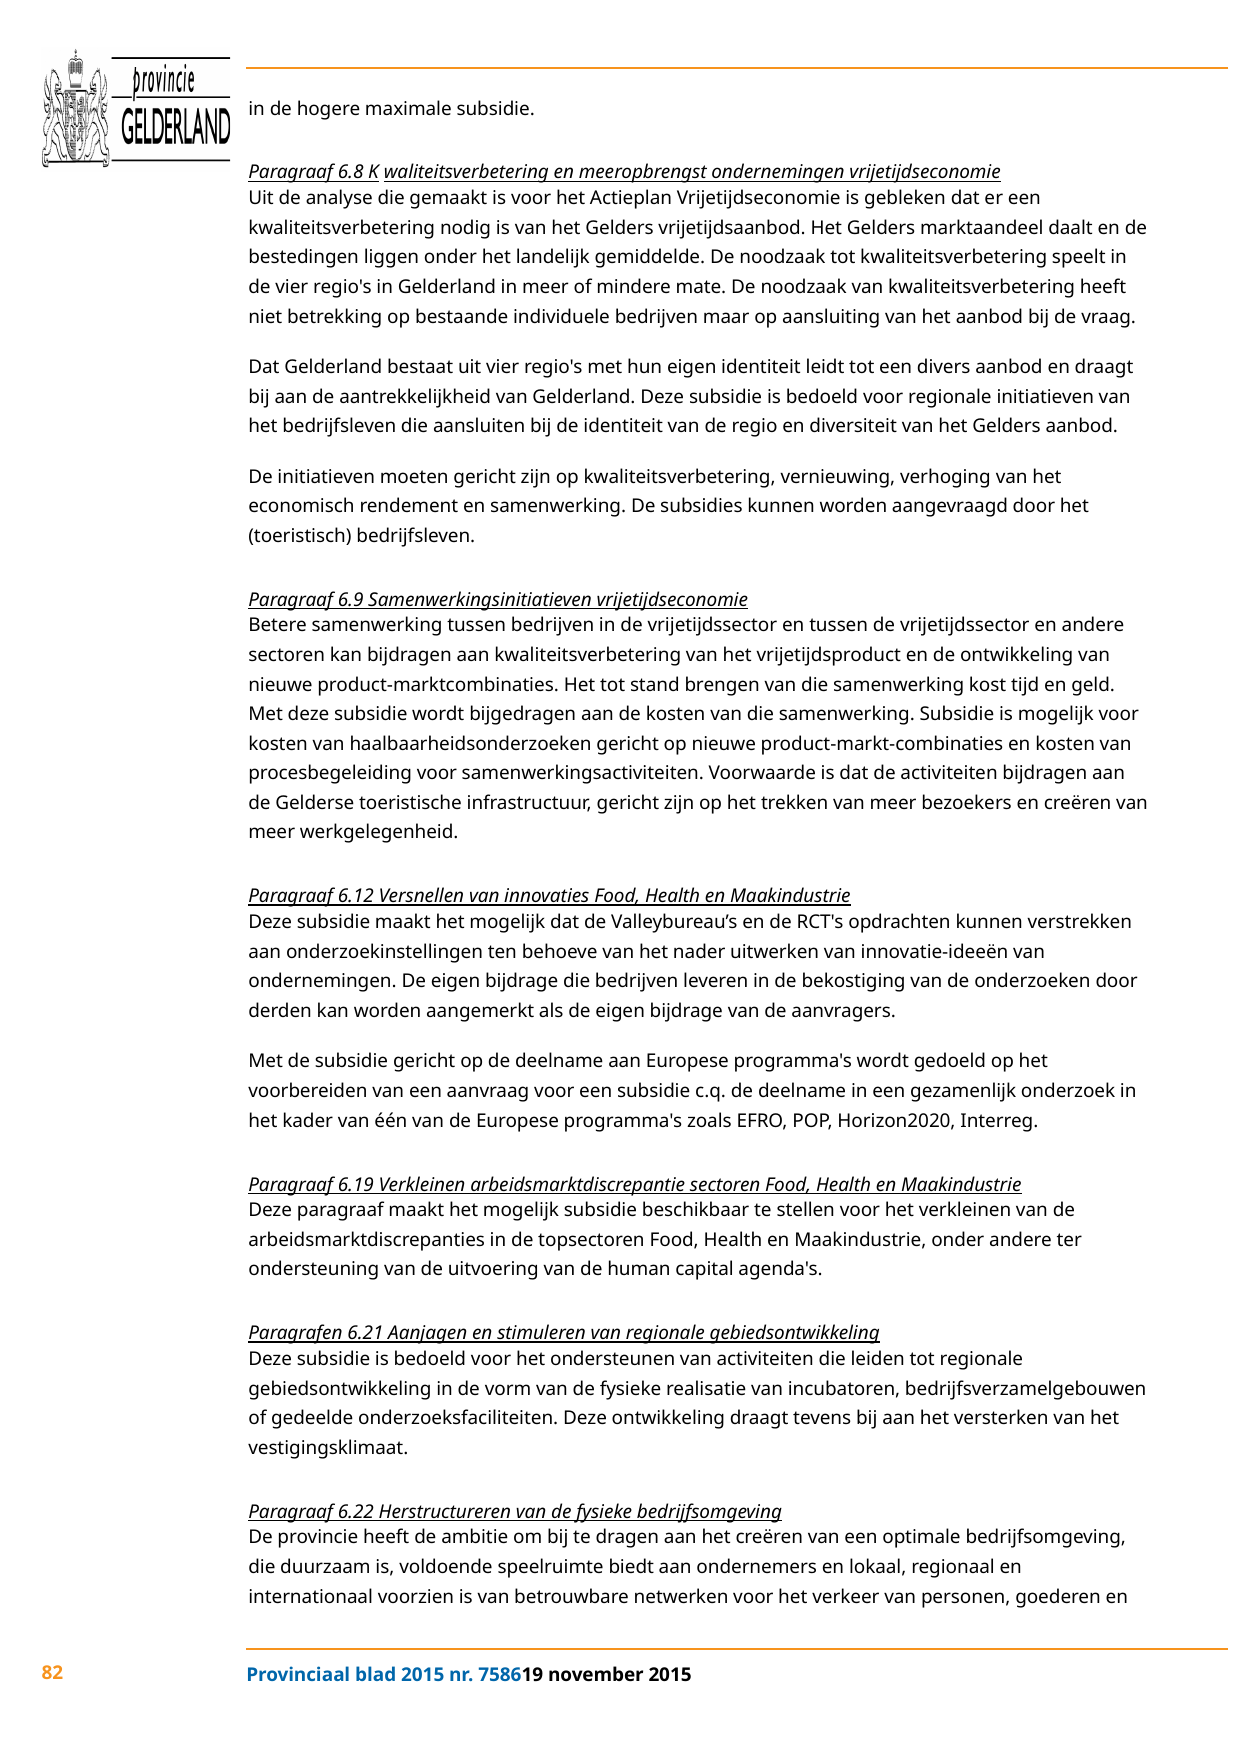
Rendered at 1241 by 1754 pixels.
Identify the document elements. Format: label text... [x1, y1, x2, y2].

text Deze subsidie maakt het mogelijk dat de Valleybureau’s en de RCT's opdrachten kunnen verstrekken aan onderzoekinstellingen ten behoeve van het nader uitwerken van innovatie-ideeën van ondernemingen. De eigen bijdrage die bedrijven leveren in de bekostiging van de onderzoeken door derden kan worden aangemerkt als de eigen bijdrage van de aanvragers. [248, 908, 1152, 1023]
text Paragraaf 6.12 Versnellen van innovaties Food, Health en Maakindustrie [248, 883, 1152, 908]
text Uit de analyse die gemaakt is voor het Actieplan Vrijetijdseconomie is gebleken dat er een kwaliteitsverbetering nodig is van het Gelders vrijetijdsaanbod. Het Gelders marktaandeel daalt en de bestedingen liggen onder het landelijk gemiddelde. De noodzaak tot kwaliteitsverbetering speelt in de vier regio's in Gelderland in meer of mindere mate. De noodzaak van kwaliteitsverbetering heeft niet betrekking op bestaande individuele bedrijven maar op aansluiting van het aanbod bij de vraag. [248, 184, 1152, 328]
text Dat Gelderland bestaat uit vier regio's met hun eigen identiteit leidt tot een divers aanbod en draagt bij aan de aantrekkelijkheid van Gelderland. Deze subsidie is bedoeld voor regionale initiatieven van het bedrijfsleven die aansluiten bij de identiteit van de regio en diversiteit van het Gelders aanbod. [248, 353, 1152, 438]
text Paragraaf 6.9 Samenwerkingsinitiatieven vrijetijdseconomie [248, 586, 1152, 612]
text in de hogere maximale subsidie. [248, 95, 1152, 121]
text Paragrafen 6.21 Aanjagen en stimuleren van regionale gebiedsontwikkeling [248, 1319, 1152, 1345]
text Deze subsidie is bedoeld voor het ondersteunen van activiteiten die leiden tot regionale gebiedsontwikkeling in de vorm van de fysieke realisatie van incubatoren, bedrijfsverzamelgebouwen of gedeelde onderzoeksfaciliteiten. Deze ontwikkeling draagt tevens bij aan het versterken van het vestigingsklimaat. [248, 1345, 1152, 1460]
text Betere samenwerking tussen bedrijven in de vrijetijdssector en tussen de vrijetijdssector en andere sectoren kan bijdragen aan kwaliteitsverbetering van het vrijetijdsproduct en de ontwikkeling van nieuwe product-marktcombinaties. Het tot stand brengen van die samenwerking kost tijd en geld. Met deze subsidie wordt bijgedragen aan de kosten van die samenwerking. Subsidie is mogelijk voor kosten van haalbaarheidsonderzoeken gericht op nieuwe product-markt-combinaties en kosten van procesbegeleiding voor samenwerkingsactiviteiten. Voorwaarde is dat de activiteiten bijdragen aan de Gelderse toeristische infrastructuur, gericht zijn op het trekken van meer bezoekers en creëren van meer werkgelegenheid. [248, 612, 1152, 844]
text Deze paragraaf maakt het mogelijk subsidie beschikbaar te stellen voor het verkleinen van de arbeidsmarktdiscrepanties in de topsectoren Food, Health en Maakindustrie, onder andere ter ondersteuning van de uitvoering van de human capital agenda's. [248, 1196, 1152, 1281]
text De provincie heeft de ambitie om bij te dragen aan het creëren van een optimale bedrijfsomgeving, die duurzaam is, voldoende speelruimte biedt aan ondernemers en lokaal, regionaal en internationaal voorzien is van betrouwbare netwerken voor het verkeer van personen, goederen en [248, 1524, 1152, 1609]
text Paragraaf 6.22 Herstructureren van de fysieke bedrijfsomgeving [248, 1498, 1152, 1524]
picture [41, 47, 231, 172]
text Paragraaf 6.8 K waliteitsverbetering en meeropbrengst ondernemingen vrijetijdseconomie [248, 159, 1152, 184]
text Met de subsidie gericht op de deelname aan Europese programma's wordt gedoeld op het voorbereiden van een aanvraag voor een subsidie c.q. de deelname in een gezamenlijk onderzoek in het kader van één van de Europese programma's zoals EFRO, POP, Horizon2020, Interreg. [248, 1048, 1152, 1132]
text De initiatieven moeten gericht zijn op kwaliteitsverbetering, vernieuwing, verhoging van het economisch rendement en samenwerking. De subsidies kunnen worden aangevraagd door het (toeristisch) bedrijfsleven. [248, 463, 1152, 548]
text Paragraaf 6.19 Verkleinen arbeidsmarktdiscrepantie sectoren Food, Health en Maakindustrie [248, 1171, 1152, 1196]
